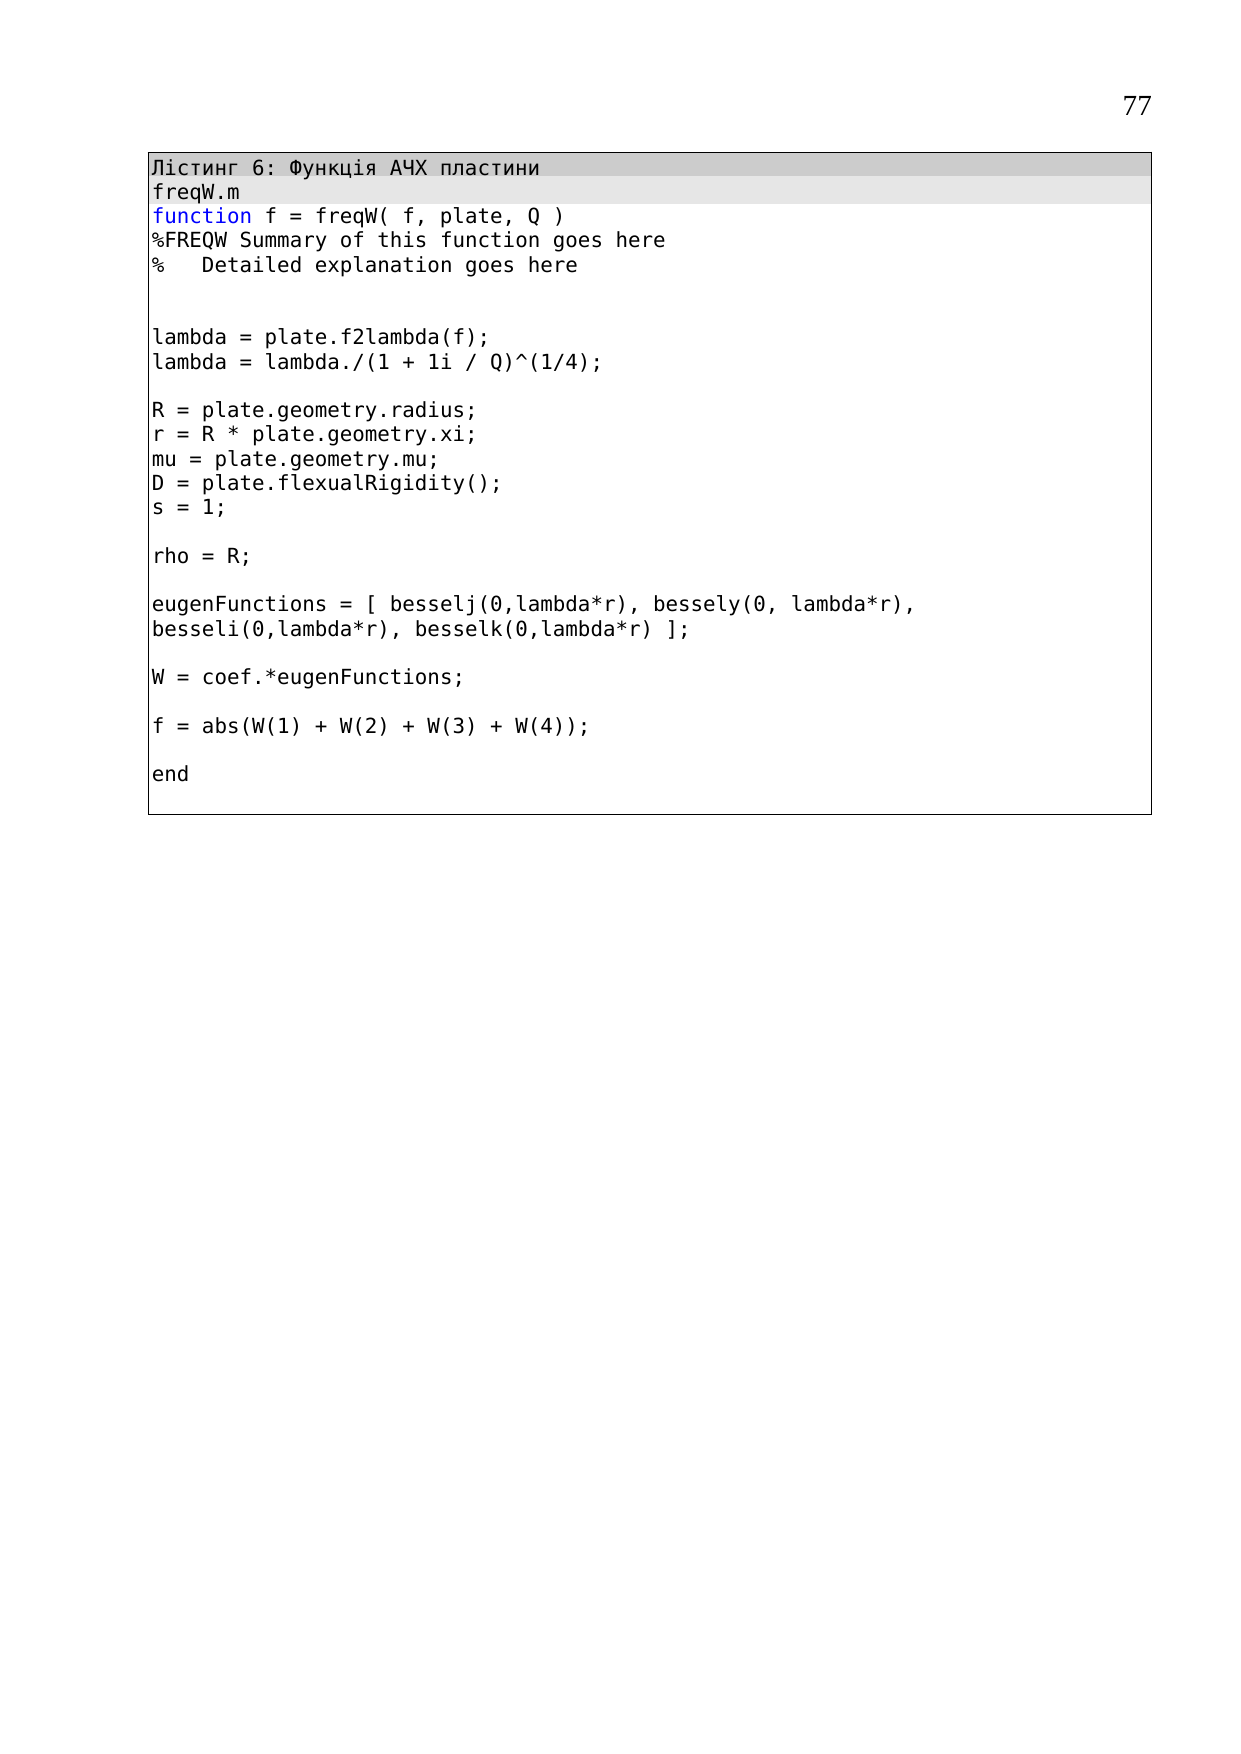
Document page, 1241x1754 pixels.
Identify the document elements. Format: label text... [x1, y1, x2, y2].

text s = 1; [149, 491, 1151, 519]
text lambda = plate.f2lambda(f); [149, 321, 1151, 346]
text r = R * plate.geometry.xi; [149, 418, 1151, 443]
text mu = plate.geometry.mu; [149, 443, 1151, 467]
text W = coef.*eugenFunctions; [149, 661, 1151, 689]
text rho = R; [149, 540, 1151, 568]
text end [149, 758, 1151, 787]
text D = plate.flexualRigidity(); [149, 467, 1151, 491]
text function f = freqW( f, plate, Q ) [149, 200, 1151, 224]
text freqW.m [149, 176, 1151, 200]
text eugenFunctions = [ besselj(0,lambda*r), bessely(0, lambda*r), besseli(0,lambda*r), besselk(0,lambda*r) ]; [149, 588, 1151, 641]
text lambda = lambda./(1 + 1i / Q)^(1/4); [149, 346, 1151, 374]
text Лістинг 6: Функція АЧХ пластини [149, 153, 1151, 176]
text f = abs(W(1) + W(2) + W(3) + W(4)); [149, 710, 1151, 738]
text % Detailed explanation goes here [149, 249, 1151, 277]
text %FREQW Summary of this function goes here [149, 224, 1151, 249]
text R = plate.geometry.radius; [149, 394, 1151, 418]
